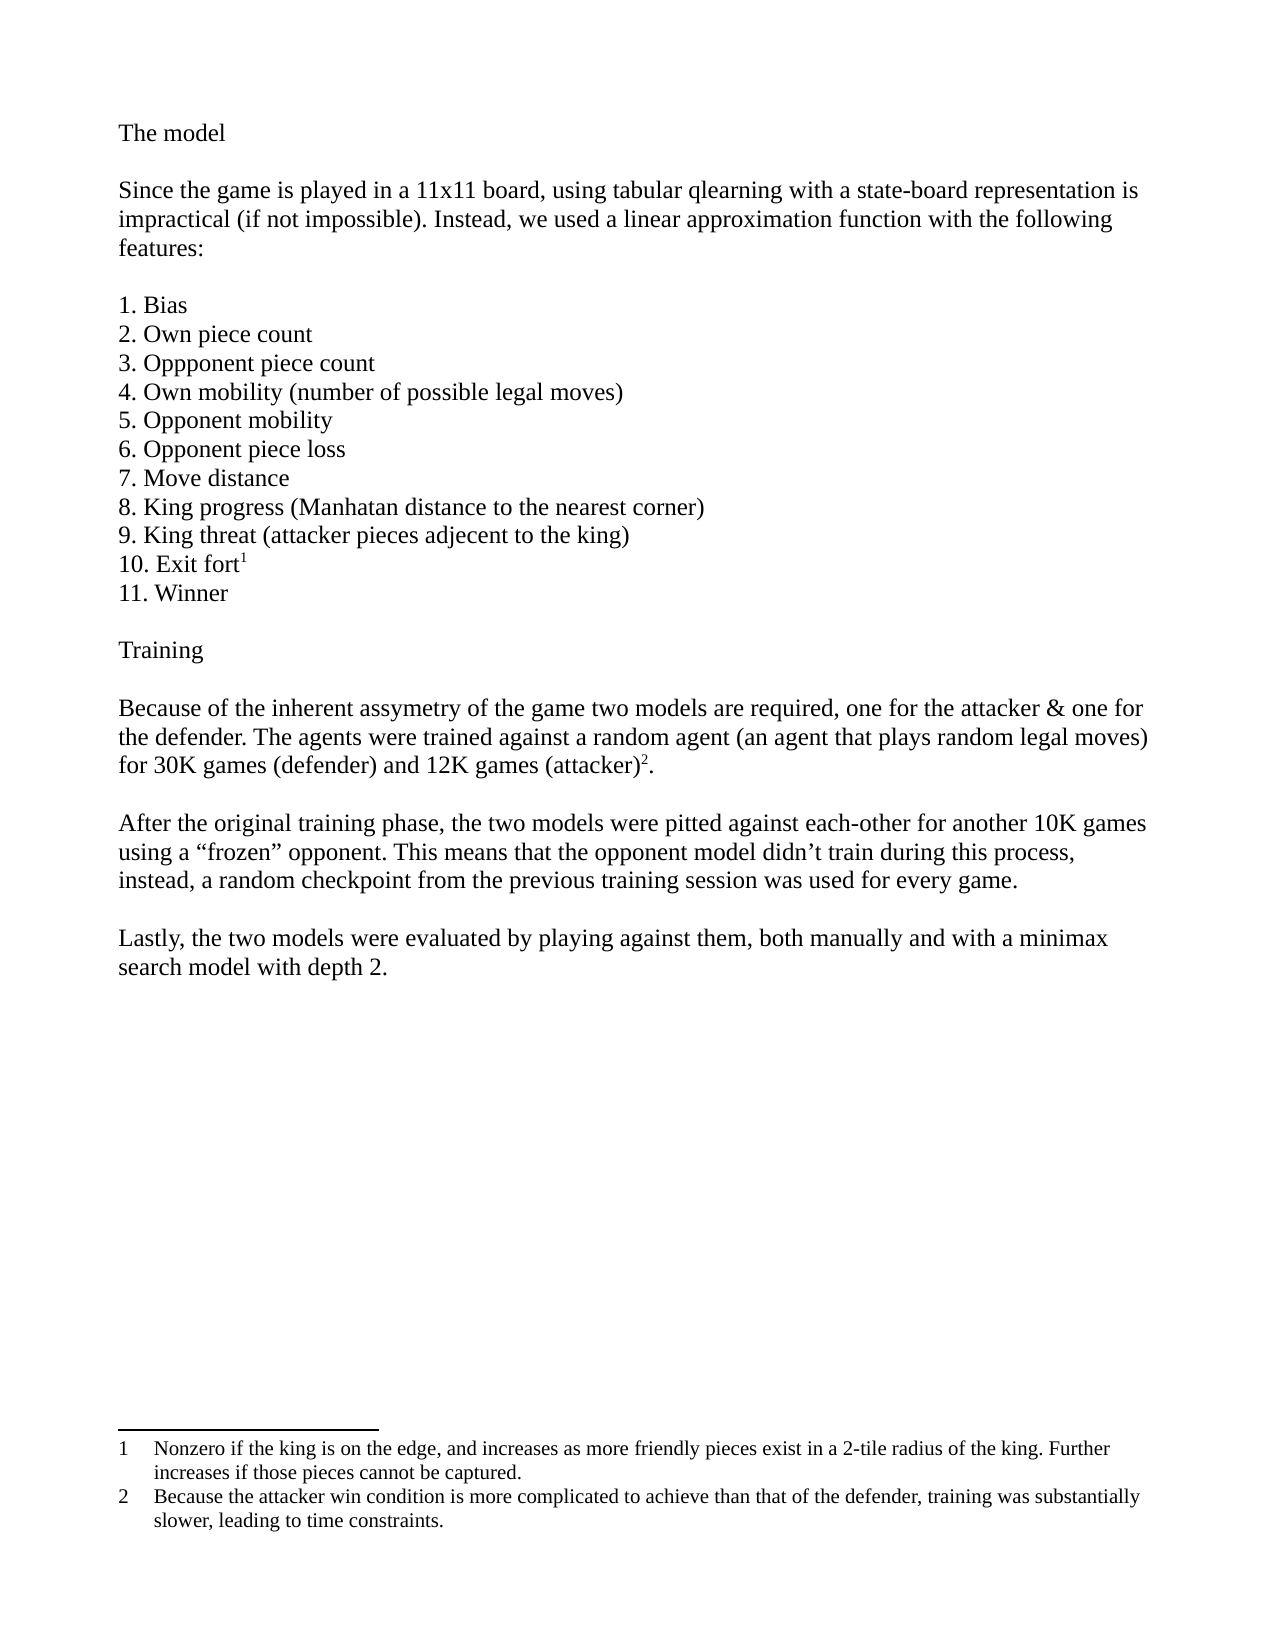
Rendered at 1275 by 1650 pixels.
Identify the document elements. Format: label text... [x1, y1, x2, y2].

text After the original training phase, the two models were pitted against each-other for another 10K games using a “frozen” opponent. This means that the opponent model didn’t train during this process, instead, a random checkpoint from the previous training session was used for every game. [118, 808, 1157, 894]
text Since the game is played in a 11x11 board, using tabular qlearning with a state-board representation is impractical (if not impossible). Instead, we used a linear approximation function with the following features: [118, 176, 1157, 262]
text 6. Opponent piece loss [118, 434, 1157, 463]
text 3. Oppponent piece count [118, 348, 1157, 377]
text 7. Move distance [118, 463, 1157, 492]
text 1. Bias [118, 291, 1157, 319]
text 9. King threat (attacker pieces adjecent to the king) [118, 521, 1157, 549]
text Lastly, the two models were evaluated by playing against them, both manually and with a minimax search model with depth 2. [118, 923, 1157, 981]
text 8. King progress (Manhatan distance to the nearest corner) [118, 492, 1157, 521]
text 4. Own mobility (number of possible legal moves) [118, 377, 1157, 406]
text 11. Winner [118, 578, 1157, 607]
text Nonzero if the king is on the edge, and increases as more friendly pieces exist in a 2-tile radius of the king. Further increases if those pieces cannot be captured. [118, 1436, 1157, 1484]
text Because of the inherent assymetry of the game two models are required, one for the attacker & one for the defender. The agents were trained against a random agent (an agent that plays random legal moves) for 30K games (defender) and 12K games (attacker). [118, 693, 1157, 779]
text 10. Exit fort [118, 549, 1157, 578]
text The model [118, 118, 1157, 147]
text Training [118, 636, 1157, 664]
text 5. Opponent mobility [118, 406, 1157, 434]
text Because the attacker win condition is more complicated to achieve than that of the defender, training was substantially slower, leading to time constraints. [118, 1484, 1157, 1532]
text 2. Own piece count [118, 319, 1157, 348]
